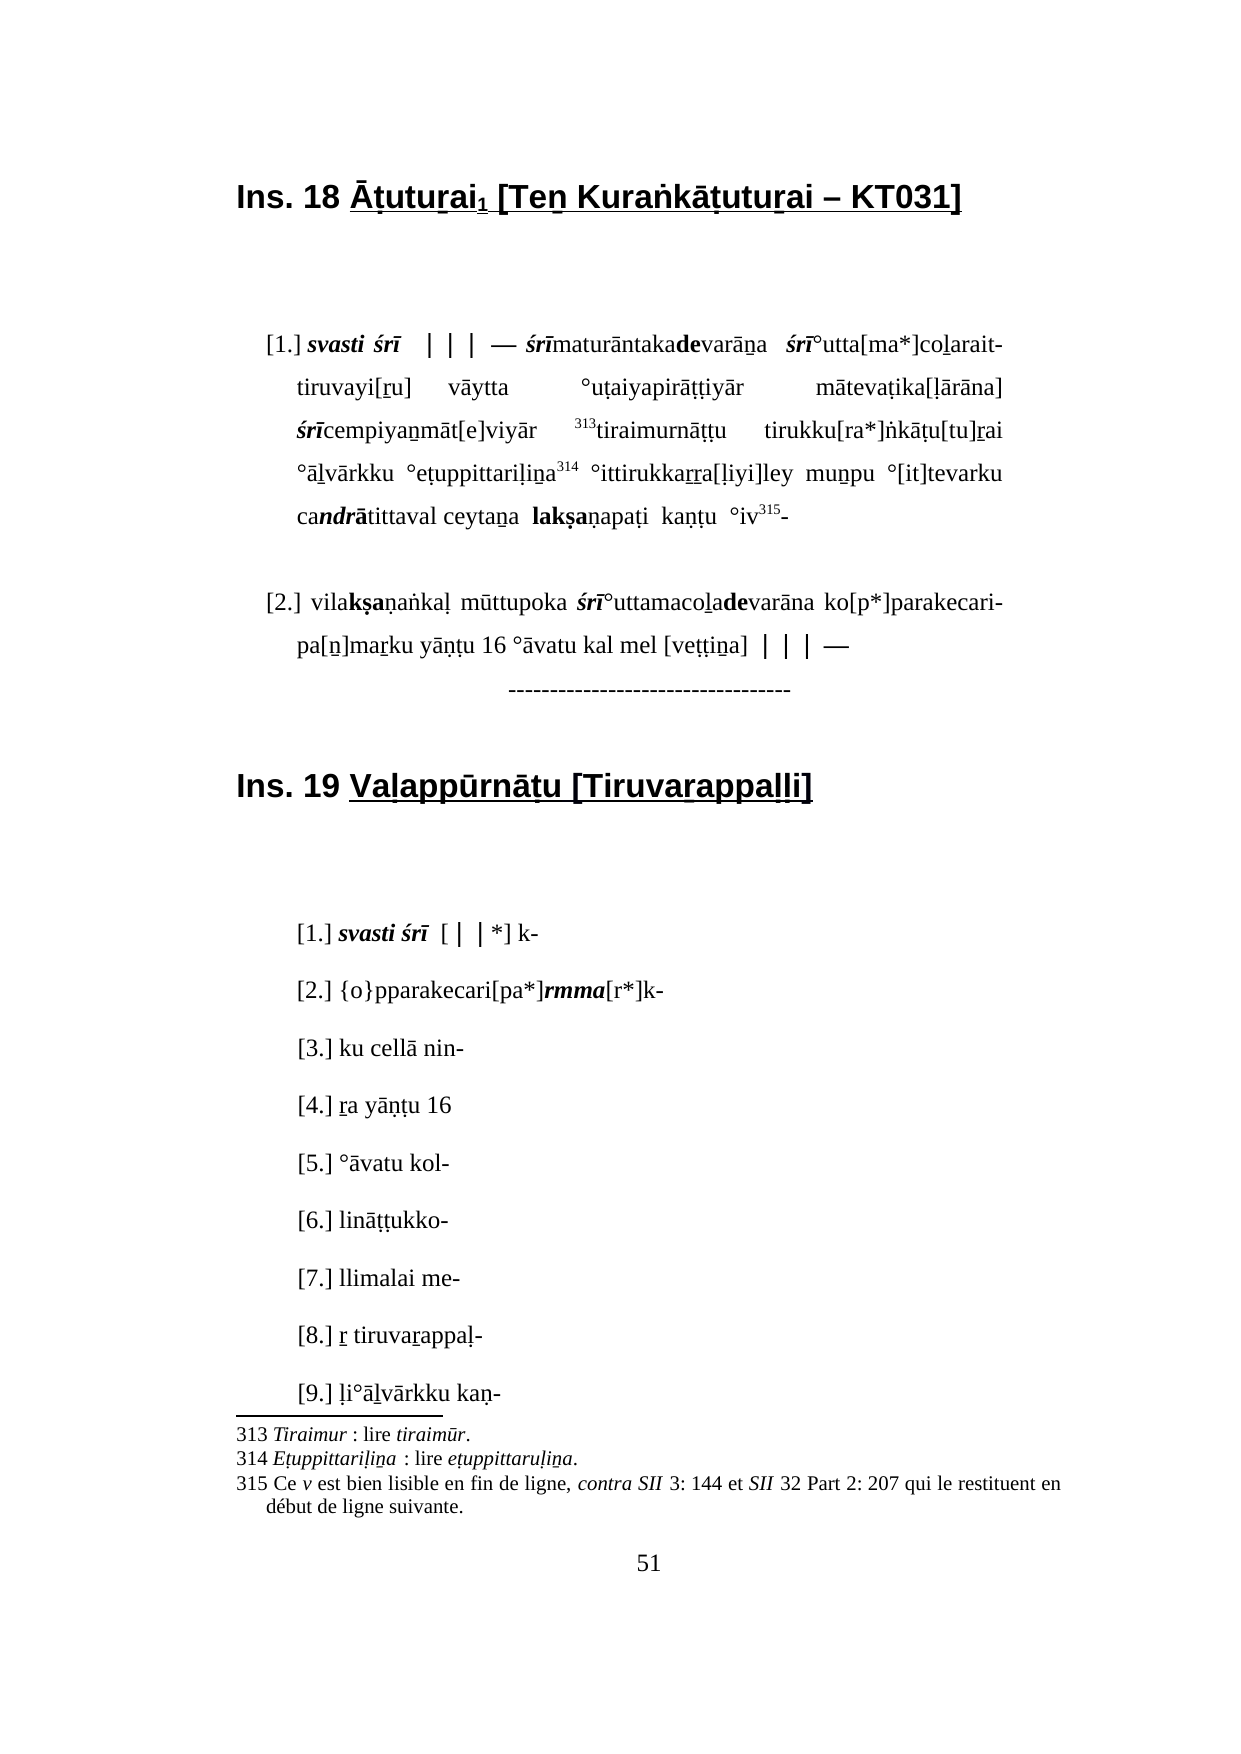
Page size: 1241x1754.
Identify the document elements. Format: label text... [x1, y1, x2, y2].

text Ce v est bien lisible en fin de ligne, contra SII 3: 144 et SII 32 Part 2: 207 qui le restituent en début de ligne suivante. [236, 1470, 1061, 1518]
text [1.] svasti śrī ❘❘❘ — śrīmaturāntakadevarāṉa śrī°utta[ma*]coḻarait-tiruvayi[ṟu] vāytta °uṭaiyapirāṭṭiyār mātevaṭika[ḷārāna] śrīcempiyaṉmāt[e]viyār tiraimurnāṭṭu tirukku[ra*]ṅkāṭu[tu]ṟai °āḻvārkku °eṭuppittariḷiṉa °ittirukkaṟṟa[ḷiyi]ley muṉpu °[it]tevarku candrātittaval ceytaṉa lakṣaṇapaṭi kaṇṭu °iv- [266, 329, 1003, 530]
text [1.] svasti śrī [❘❘*] k- [297, 918, 1002, 947]
text [4.] ṟa yāṇṭu 16 [297, 1091, 1061, 1119]
text [3.] ku cellā nin- [297, 1033, 1061, 1062]
text Eṭuppittariḷiṉa : lire eṭuppittaruḷiṉa. [236, 1446, 1061, 1470]
text Tiraimur : lire tiraimūr. [236, 1422, 1061, 1446]
text [8.] ṟ tiruvaṟappaḷ- [297, 1321, 1061, 1349]
text [5.] °āvatu kol- [297, 1148, 1061, 1177]
text [2.] vilakṣaṇaṅkaḷ mūttupoka śrī°uttamacoḻadevarāna ko[p*]parakecari-pa[ṉ]maṟku yāṇṭu 16 °āvatu kal mel [veṭṭiṉa] ❘❘❘ — [266, 587, 1003, 659]
text [6.] lināṭṭukko- [297, 1206, 1061, 1234]
subtitle Ins. 19 Vaḷappūrnāṭu [Tiruvaṟappaḷḷi] [236, 766, 1061, 805]
text [2.] {o}pparakecari[pa*]rmma[r*]k- [297, 976, 1002, 1004]
text ---------------------------------- [297, 674, 1002, 702]
subtitle Ins. 18 Āṭutuṟai1 [Teṉ Kuraṅkāṭutuṟai – KT031] [236, 177, 1061, 216]
text [9.] ḷi°āḻvārkku kaṇ- [297, 1378, 1061, 1407]
text [7.] llimalai me- [297, 1263, 1061, 1292]
